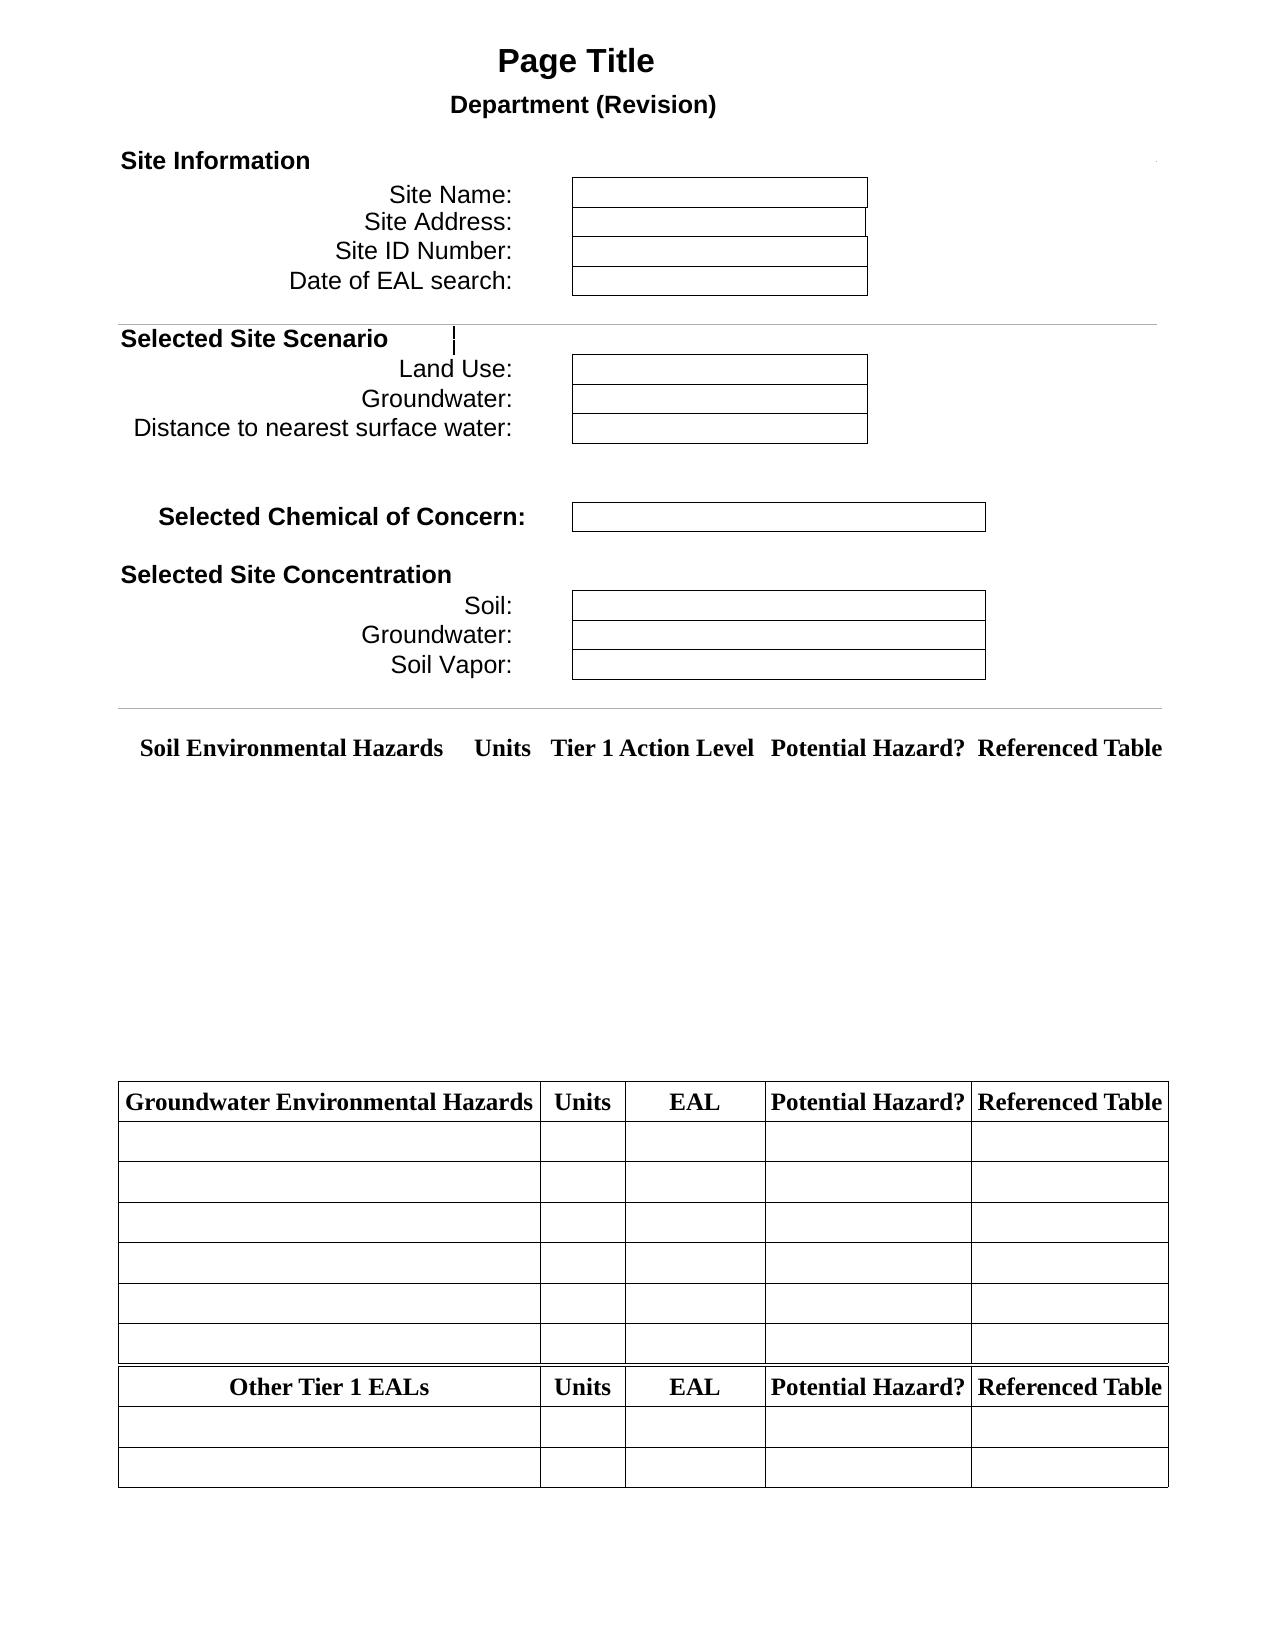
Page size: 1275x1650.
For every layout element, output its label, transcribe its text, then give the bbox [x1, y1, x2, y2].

table_cell [119, 1284, 540, 1323]
table_cell [766, 1448, 971, 1487]
table_header Potential Hazard? [766, 1082, 971, 1121]
table_cell [118, 768, 465, 808]
table_cell [766, 1243, 971, 1282]
table_header Units [465, 728, 540, 768]
table_header Units [541, 1367, 625, 1406]
table_header Referenced Table [972, 1082, 1168, 1121]
table_cell [118, 888, 465, 928]
table_header Units [541, 1082, 625, 1121]
table_cell [972, 1284, 1168, 1323]
table_cell [766, 1324, 971, 1363]
table_cell [766, 1162, 971, 1202]
table_cell [540, 1009, 765, 1049]
table_cell [541, 1284, 625, 1323]
table_cell [972, 1448, 1168, 1487]
table_cell [541, 1448, 625, 1487]
table_cell [972, 1122, 1168, 1161]
table_cell [465, 888, 540, 928]
table_cell [972, 1407, 1168, 1447]
table_cell [119, 1407, 540, 1447]
table_header Soil Environmental Hazards [118, 728, 465, 768]
table_cell [626, 1324, 765, 1363]
table_cell [465, 969, 540, 1009]
table_cell [626, 1407, 765, 1447]
table_header Potential Hazard? [766, 1367, 971, 1406]
table_cell [541, 1324, 625, 1363]
table_cell [972, 1324, 1168, 1363]
table_cell [541, 1407, 625, 1447]
table_cell [118, 1009, 465, 1049]
table_cell [971, 808, 1168, 848]
table_header Referenced Table [972, 1367, 1168, 1406]
table_cell [766, 1203, 971, 1242]
table_cell [765, 929, 971, 969]
table_cell [766, 1122, 971, 1161]
table_cell [971, 929, 1168, 969]
table_cell [626, 1162, 765, 1202]
table_cell [540, 848, 765, 888]
table_cell [541, 1243, 625, 1282]
table_cell [119, 1324, 540, 1363]
table_header EAL [626, 1082, 765, 1121]
table_cell [118, 848, 465, 888]
table_cell [971, 969, 1168, 1009]
table_cell [972, 1162, 1168, 1202]
table_cell [540, 888, 765, 928]
table_cell [119, 1243, 540, 1282]
table_cell [971, 888, 1168, 928]
table_cell [119, 1122, 540, 1161]
table_cell [118, 929, 465, 969]
table_cell [541, 1122, 625, 1161]
table_cell [540, 969, 765, 1009]
table_cell [541, 1162, 625, 1202]
table_header EAL [626, 1367, 765, 1406]
table_cell [765, 969, 971, 1009]
table_cell [626, 1122, 765, 1161]
table_cell [626, 1284, 765, 1323]
table_cell [766, 1407, 971, 1447]
table_cell [971, 848, 1168, 888]
table_cell [971, 768, 1168, 808]
table_cell [972, 1203, 1168, 1242]
table_cell [119, 1162, 540, 1202]
table_header Referenced Table [971, 728, 1168, 768]
table_header Other Tier 1 EALs [119, 1367, 540, 1406]
table_cell [765, 888, 971, 928]
table_cell [626, 1448, 765, 1487]
table_cell [765, 1009, 971, 1049]
table_cell [765, 848, 971, 888]
table_cell [465, 848, 540, 888]
table_cell [465, 1009, 540, 1049]
table_cell [465, 808, 540, 848]
table_cell [118, 808, 465, 848]
table_cell [540, 768, 765, 808]
table_header Tier 1 Action Level [540, 728, 765, 768]
table_cell [118, 969, 465, 1009]
table_cell [119, 1203, 540, 1242]
table_cell [119, 1448, 540, 1487]
table_cell [626, 1203, 765, 1242]
table_header Potential Hazard? [765, 728, 971, 768]
table_cell [766, 1284, 971, 1323]
table_cell [465, 768, 540, 808]
table_cell [972, 1243, 1168, 1282]
table_cell [540, 808, 765, 848]
table_cell [540, 929, 765, 969]
table_cell [626, 1243, 765, 1282]
table_cell [765, 808, 971, 848]
table_cell [541, 1203, 625, 1242]
table_header Groundwater Environmental Hazards [119, 1082, 540, 1121]
table_cell [765, 768, 971, 808]
table_cell [465, 929, 540, 969]
table_cell [971, 1009, 1168, 1049]
